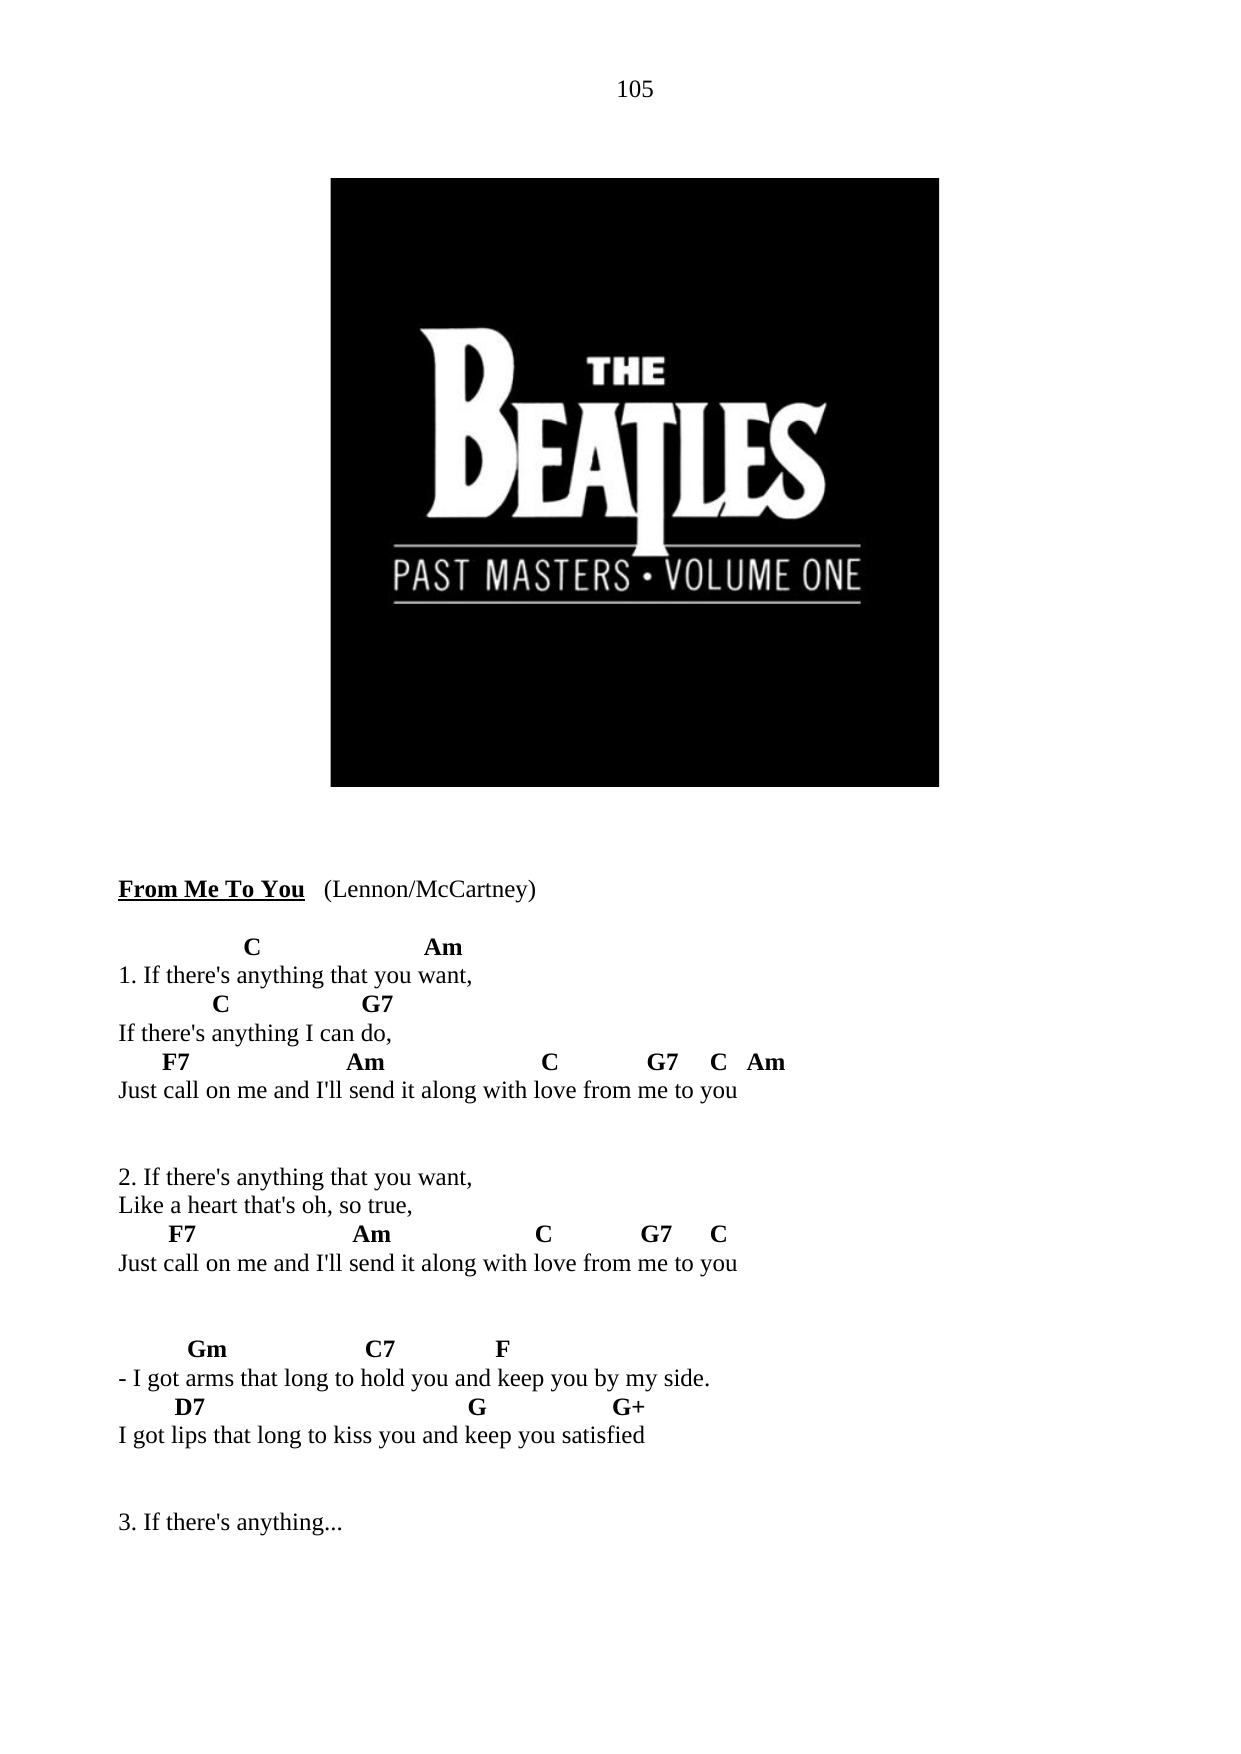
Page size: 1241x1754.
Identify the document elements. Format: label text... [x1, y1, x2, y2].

text C G7 [118, 989, 1152, 1018]
picture [330, 178, 940, 787]
text Gm C7 F [118, 1334, 1152, 1363]
text - I got arms that long to hold you and keep you by my side. [118, 1363, 1152, 1392]
text 3. If there's anything... [118, 1507, 1152, 1536]
text F7 Am C G7 C Am [118, 1047, 1152, 1076]
text 1. If there's anything that you want, [118, 961, 1152, 989]
text From Me To You (Lennon/McCartney) [118, 874, 1152, 903]
text 2. If there's anything that you want, [118, 1162, 1152, 1191]
text If there's anything I can do, [118, 1018, 1152, 1047]
text Just call on me and I'll send it along with love from me to you [118, 1076, 1152, 1133]
text Like a heart that's oh, so true, F7 Am C G7 C Just call on me and I'll send it along with love from me to you [118, 1191, 1152, 1277]
text C Am [118, 932, 1152, 961]
text I got lips that long to kiss you and keep you satisfied [118, 1421, 1152, 1478]
text D7 G G+ [118, 1392, 1152, 1421]
